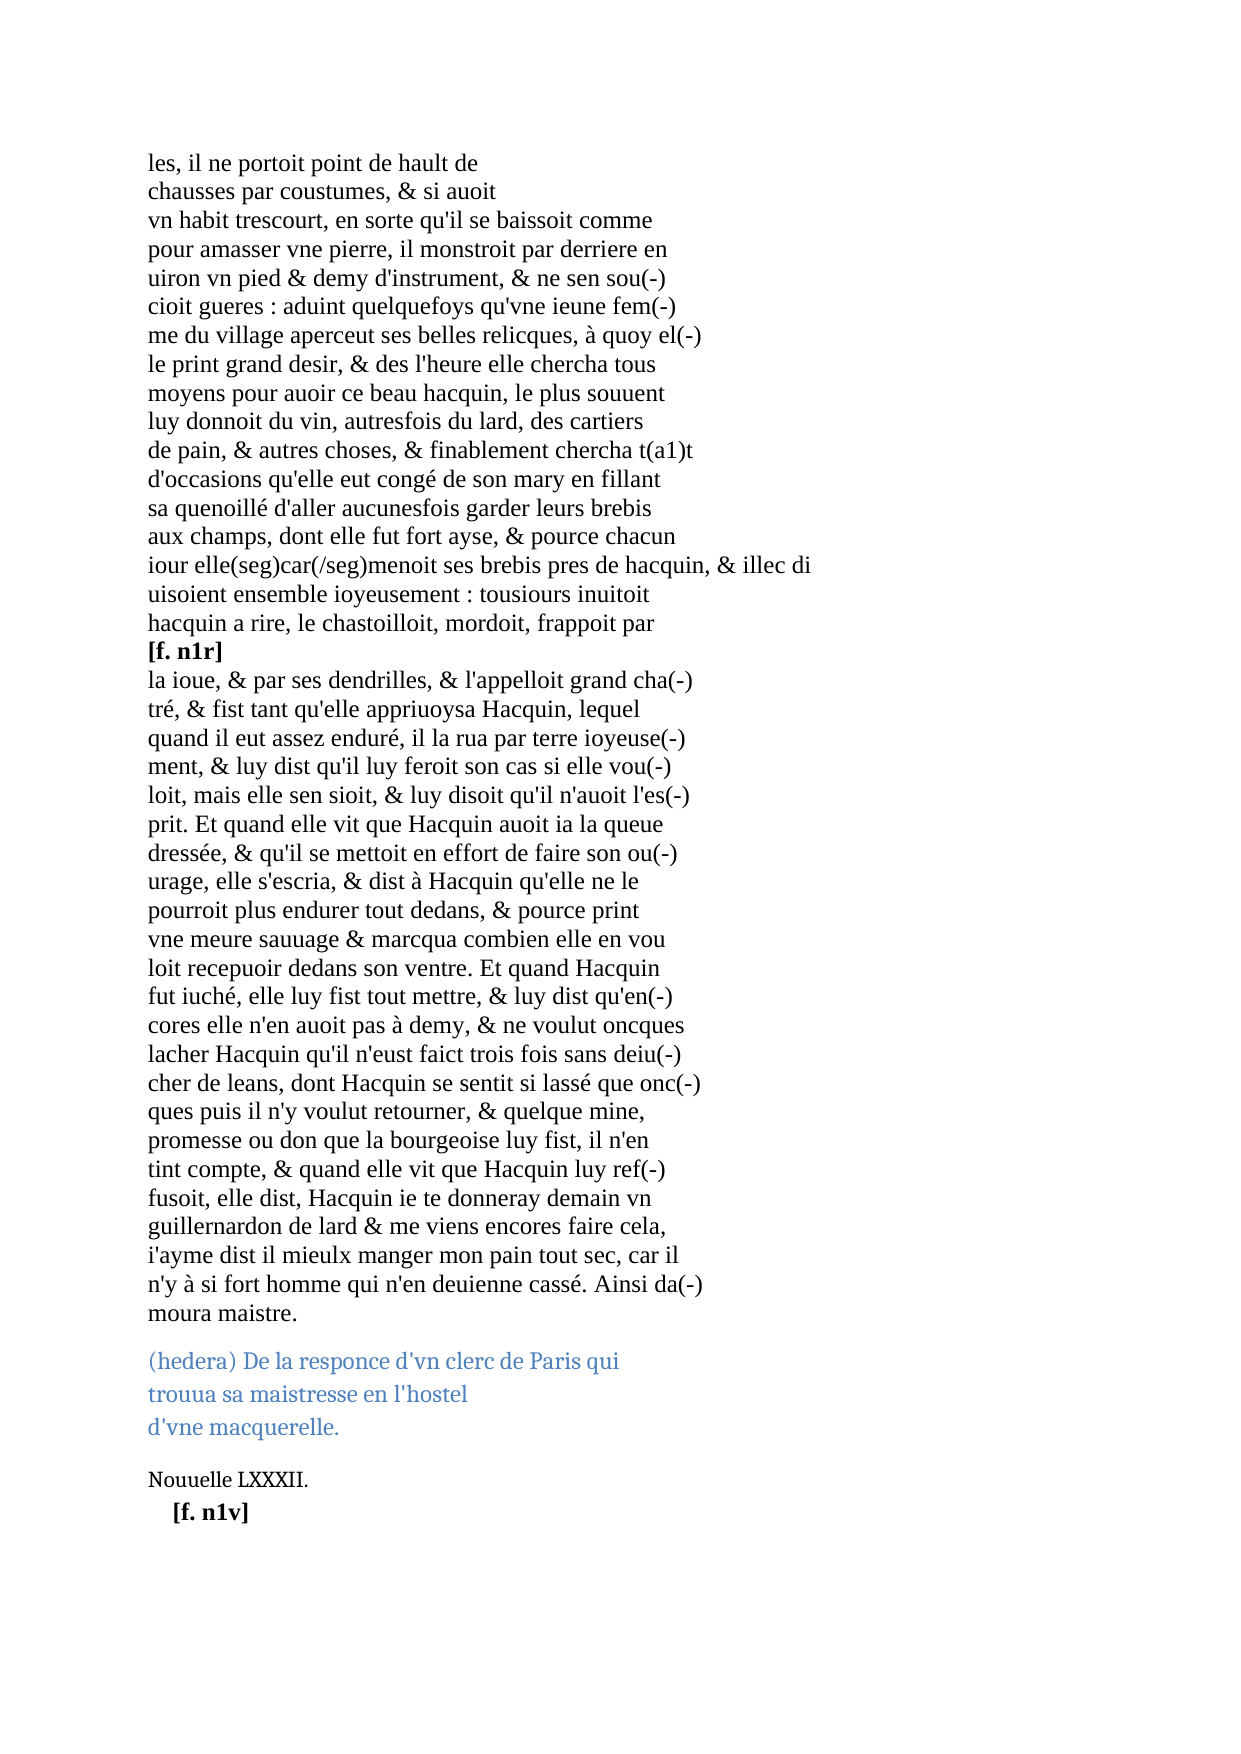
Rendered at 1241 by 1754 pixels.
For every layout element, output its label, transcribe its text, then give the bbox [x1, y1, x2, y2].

text les, il ne portoit point de hault de chausses par coustumes, & si auoit vn habit trescourt, en sorte qu'il se baissoit comme pour amasser vne pierre, il monstroit par derriere en uiron vn pied & demy d'instrument, & ne sen sou(-) cioit gueres : aduint quelquefoys qu'vne ieune fem(-) me du village aperceut ses belles relicques, à quoy el(-) le print grand desir, & des l'heure elle chercha tous moyens pour auoir ce beau hacquin, le plus souuent luy donnoit du vin, autresfois du lard, des cartiers de pain, & autres choses, & finablement chercha t(a1)t d'occasions qu'elle eut congé de son mary en fillant sa quenoillé d'aller aucunesfois garder leurs brebis aux champs, dont elle fut fort ayse, & pource chacun iour elle(seg)car(/seg)menoit ses brebis pres de hacquin, & illec di uisoient ensemble ioyeusement : tousiours inuitoit hacquin a rire, le chastoilloit, mordoit, frappoit par [f. n1r] la ioue, & par ses dendrilles, & l'appelloit grand cha(-) tré, & fist tant qu'elle appriuoysa Hacquin, lequel quand il eut assez enduré, il la rua par terre ioyeuse(-) ment, & luy dist qu'il luy feroit son cas si elle vou(-) loit, mais elle sen sioit, & luy disoit qu'il n'auoit l'es(-) prit. Et quand elle vit que Hacquin auoit ia la queue dressée, & qu'il se mettoit en effort de faire son ou(-) urage, elle s'escria, & dist à Hacquin qu'elle ne le pourroit plus endurer tout dedans, & pource print vne meure sauuage & marcqua combien elle en vou loit recepuoir dedans son ventre. Et quand Hacquin fut iuché, elle luy fist tout mettre, & luy dist qu'en(-) cores elle n'en auoit pas à demy, & ne voulut oncques lacher Hacquin qu'il n'eust faict trois fois sans deiu(-) cher de leans, dont Hacquin se sentit si lassé que onc(-) ques puis il n'y voulut retourner, & quelque mine, promesse ou don que la bourgeoise luy fist, il n'en tint compte, & quand elle vit que Hacquin luy ref(-) fusoit, elle dist, Hacquin ie te donneray demain vn guillernardon de lard & me viens encores faire cela, i'ayme dist il mieulx manger mon pain tout sec, car il n'y à si fort homme qui n'en deuienne cassé. Ainsi da(-) moura maistre. [148, 148, 1093, 1326]
subtitle Nouuelle LXXXII. [148, 1467, 1093, 1493]
subtitle (hedera) De la responce d'vn clerc de Paris qui trouua sa maistresse en l'hostel d'vne macquerelle. [148, 1347, 1093, 1442]
text [f. n1v] [148, 1497, 1093, 1526]
